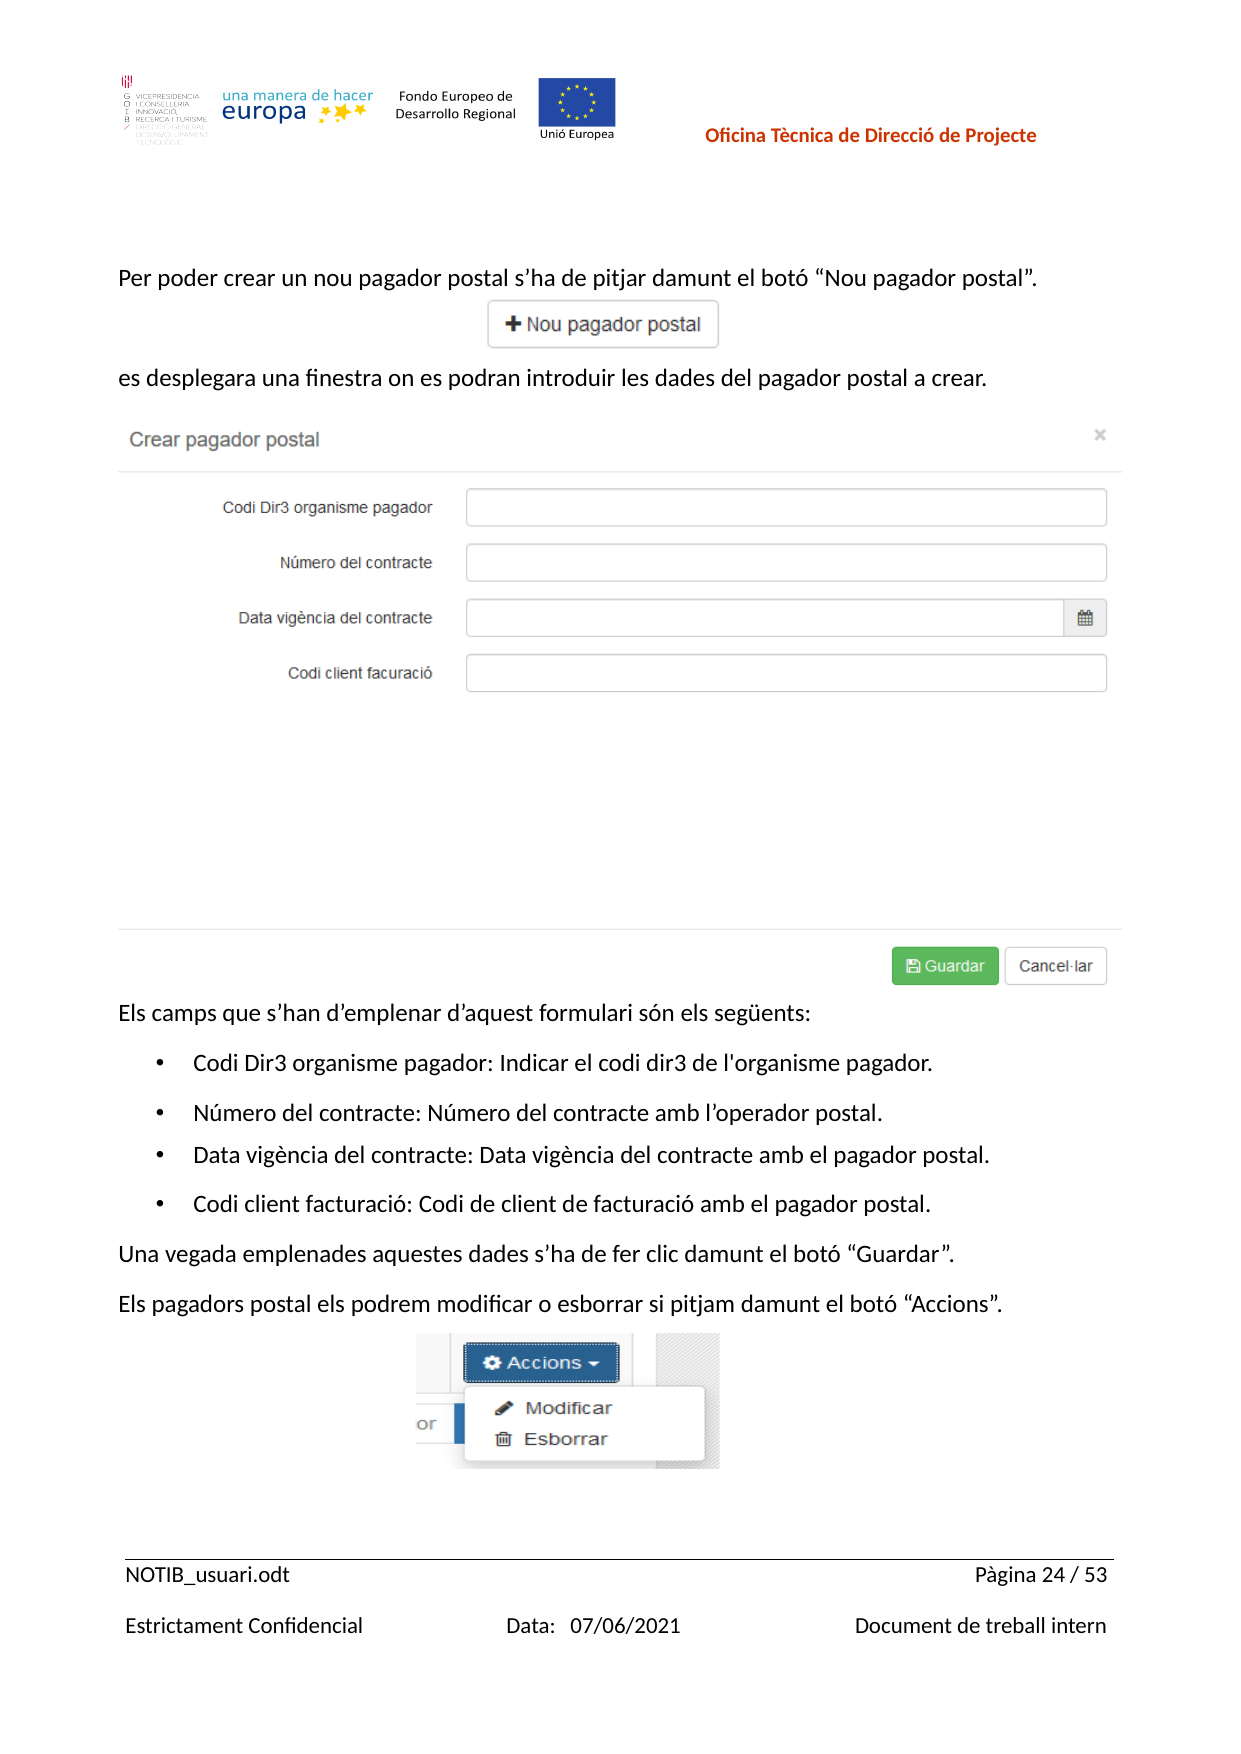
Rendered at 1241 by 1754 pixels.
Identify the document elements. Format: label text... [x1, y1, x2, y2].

text Els pagadors postal els podrem modificar o esborrar si pitjam damunt el botó “Accions”. [118, 1288, 1122, 1318]
picture [219, 73, 621, 147]
picture [118, 415, 1123, 993]
text es desplegara una finestra on es podran introduir les dades del pagador postal a crear. [118, 362, 1122, 392]
text Una vegada emplenades aquestes dades s’ha de fer clic damunt el botó “Guardar”. [118, 1238, 1122, 1269]
text Els camps que s’han d’emplenar d’aquest formulari són els següents: [118, 993, 1122, 1028]
list Codi Dir3 organisme pagador: Indicar el codi dir3 de l'organisme pagador. [156, 1047, 1122, 1078]
picture [482, 293, 729, 357]
picture [118, 73, 213, 147]
text Per poder crear un nou pagador postal s’ha de pitjar damunt el botó “Nou pagador postal”. [118, 263, 1122, 293]
list Data vigència del contracte: Data vigència del contracte amb el pagador postal. [156, 1139, 1122, 1169]
text [118, 411, 1122, 415]
list Número del contracte: Número del contracte amb l’operador postal. [156, 1097, 1122, 1127]
picture [415, 1333, 720, 1469]
list Codi client facturació: Codi de client de facturació amb el pagador postal. [156, 1188, 1122, 1219]
